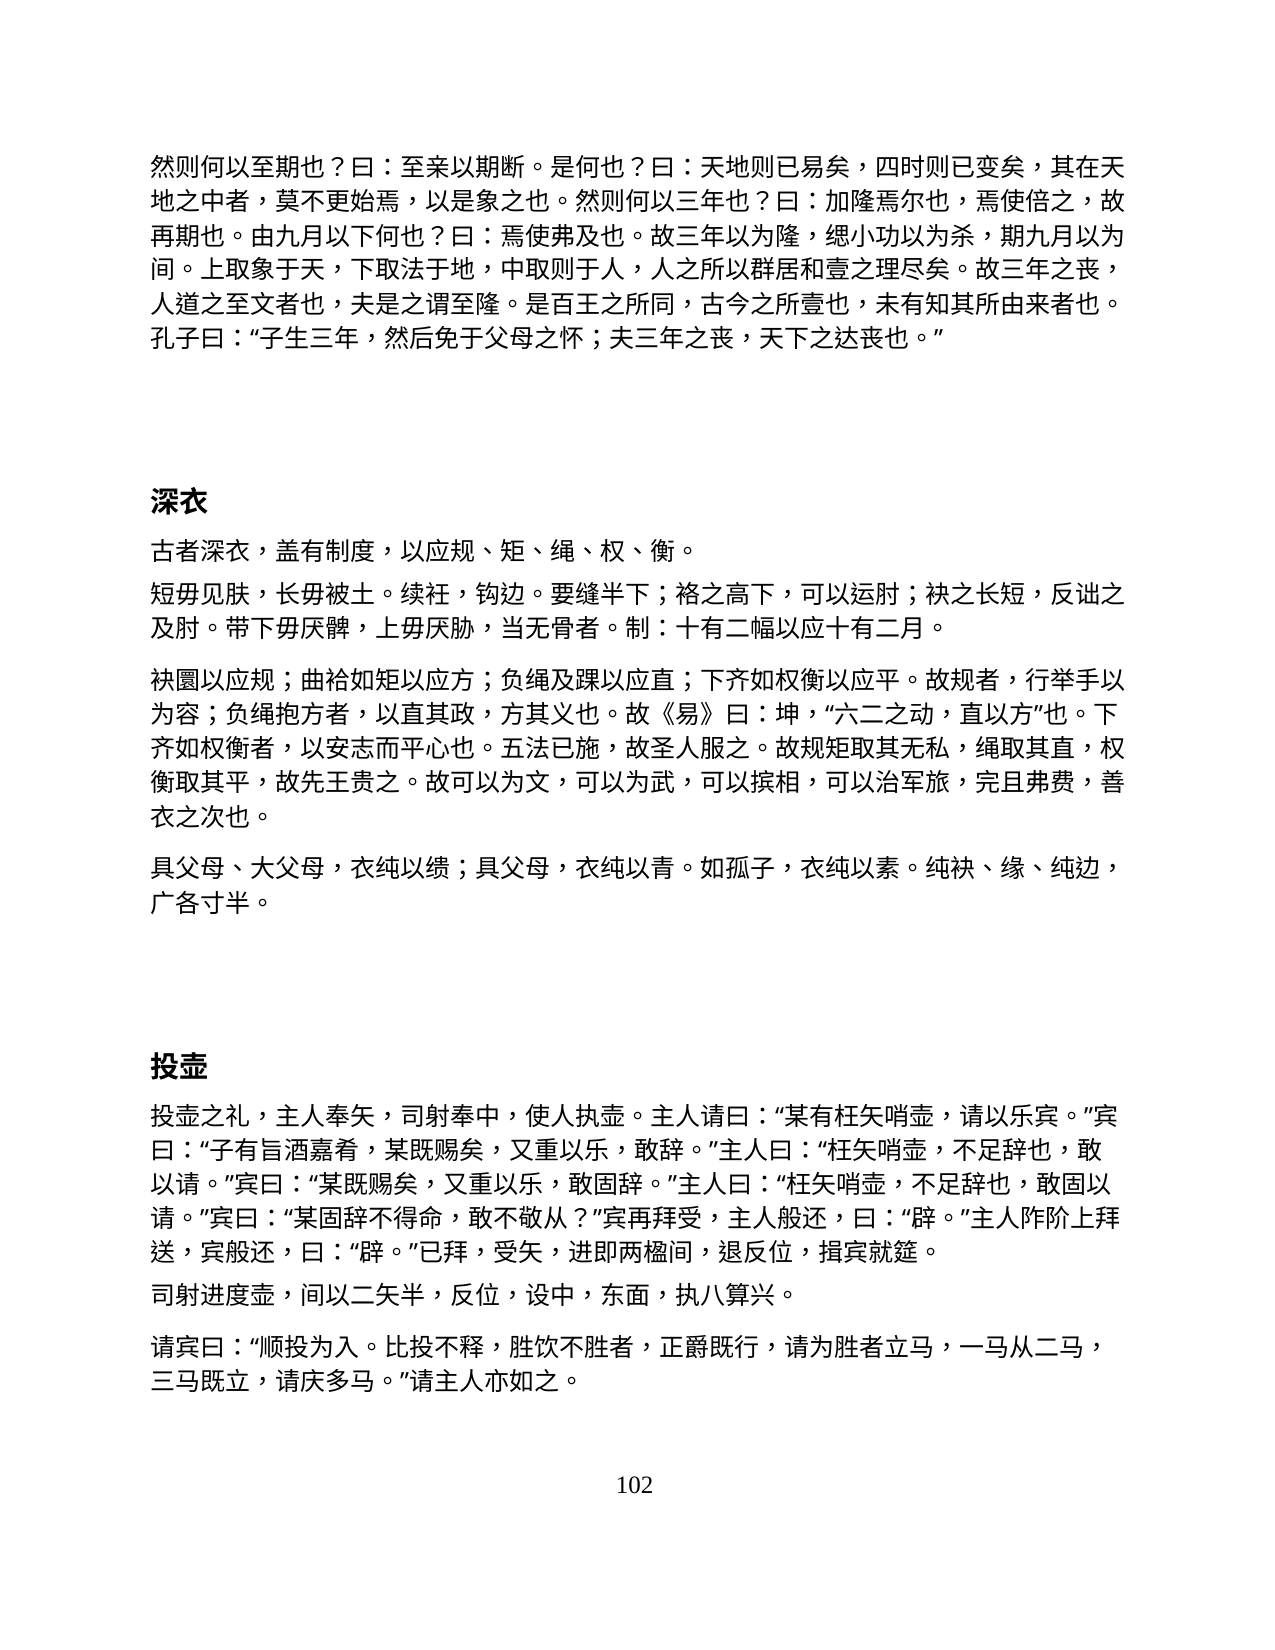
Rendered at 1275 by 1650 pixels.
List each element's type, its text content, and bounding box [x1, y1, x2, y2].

subtitle 深衣 [150, 482, 1125, 521]
text 具父母、大父母，衣纯以缋；具父母，衣纯以青。如孤子，衣纯以素。纯袂、缘、纯边，广各寸半。 [150, 851, 1125, 919]
text 古者深衣，盖有制度，以应规、矩、绳、权、衡。 [150, 534, 1125, 568]
text 然则何以至期也？曰：至亲以期断。是何也？曰：天地则已易矣，四时则已变矣，其在天地之中者，莫不更始焉，以是象之也。然则何以三年也？曰：加隆焉尔也，焉使倍之，故再期也。由九月以下何也？曰：焉使弗及也。故三年以为隆，缌小功以为杀，期九月以为间。上取象于天，下取法于地，中取则于人，人之所以群居和壹之理尽矣。故三年之丧，人道之至文者也，夫是之谓至隆。是百王之所同，古今之所壹也，未有知其所由来者也。孔子曰：“子生三年，然后免于父母之怀；夫三年之丧，天下之达丧也。” [150, 150, 1125, 354]
text 请宾曰：“顺投为入。比投不释，胜饮不胜者，正爵既行，请为胜者立马，一马从二马，三马既立，请庆多马。”请主人亦如之。 [150, 1330, 1125, 1398]
text 袂圜以应规；曲袷如矩以应方；负绳及踝以应直；下齐如权衡以应平。故规者，行举手以为容；负绳抱方者，以直其政，方其义也。故《易》曰：坤，“六二之动，直以方”也。下齐如权衡者，以安志而平心也。五法已施，故圣人服之。故规矩取其无私，绳取其直，权衡取其平，故先王贵之。故可以为文，可以为武，可以摈相，可以治军旅，完且弗费，善衣之次也。 [150, 663, 1125, 833]
text 短毋见肤，长毋被土。续衽，钩边。要缝半下；袼之高下，可以运肘；袂之长短，反诎之及肘。带下毋厌髀，上毋厌胁，当无骨者。制：十有二幅以应十有二月。 [150, 577, 1125, 645]
subtitle 投壶 [150, 1047, 1125, 1086]
text 投壶之礼，主人奉矢，司射奉中，使人执壶。主人请曰：“某有枉矢哨壶，请以乐宾。”宾曰：“子有旨酒嘉肴，某既赐矣，又重以乐，敢辞。”主人曰：“枉矢哨壶，不足辞也，敢以请。”宾曰：“某既赐矣，又重以乐，敢固辞。”主人曰：“枉矢哨壶，不足辞也，敢固以请。”宾曰：“某固辞不得命，敢不敬从？”宾再拜受，主人般还，曰：“辟。”主人阼阶上拜送，宾般还，曰：“辟。”已拜，受矢，进即两楹间，退反位，揖宾就筵。 [150, 1099, 1125, 1269]
text 司射进度壶，间以二矢半，反位，设中，东面，执八算兴。 [150, 1278, 1125, 1312]
